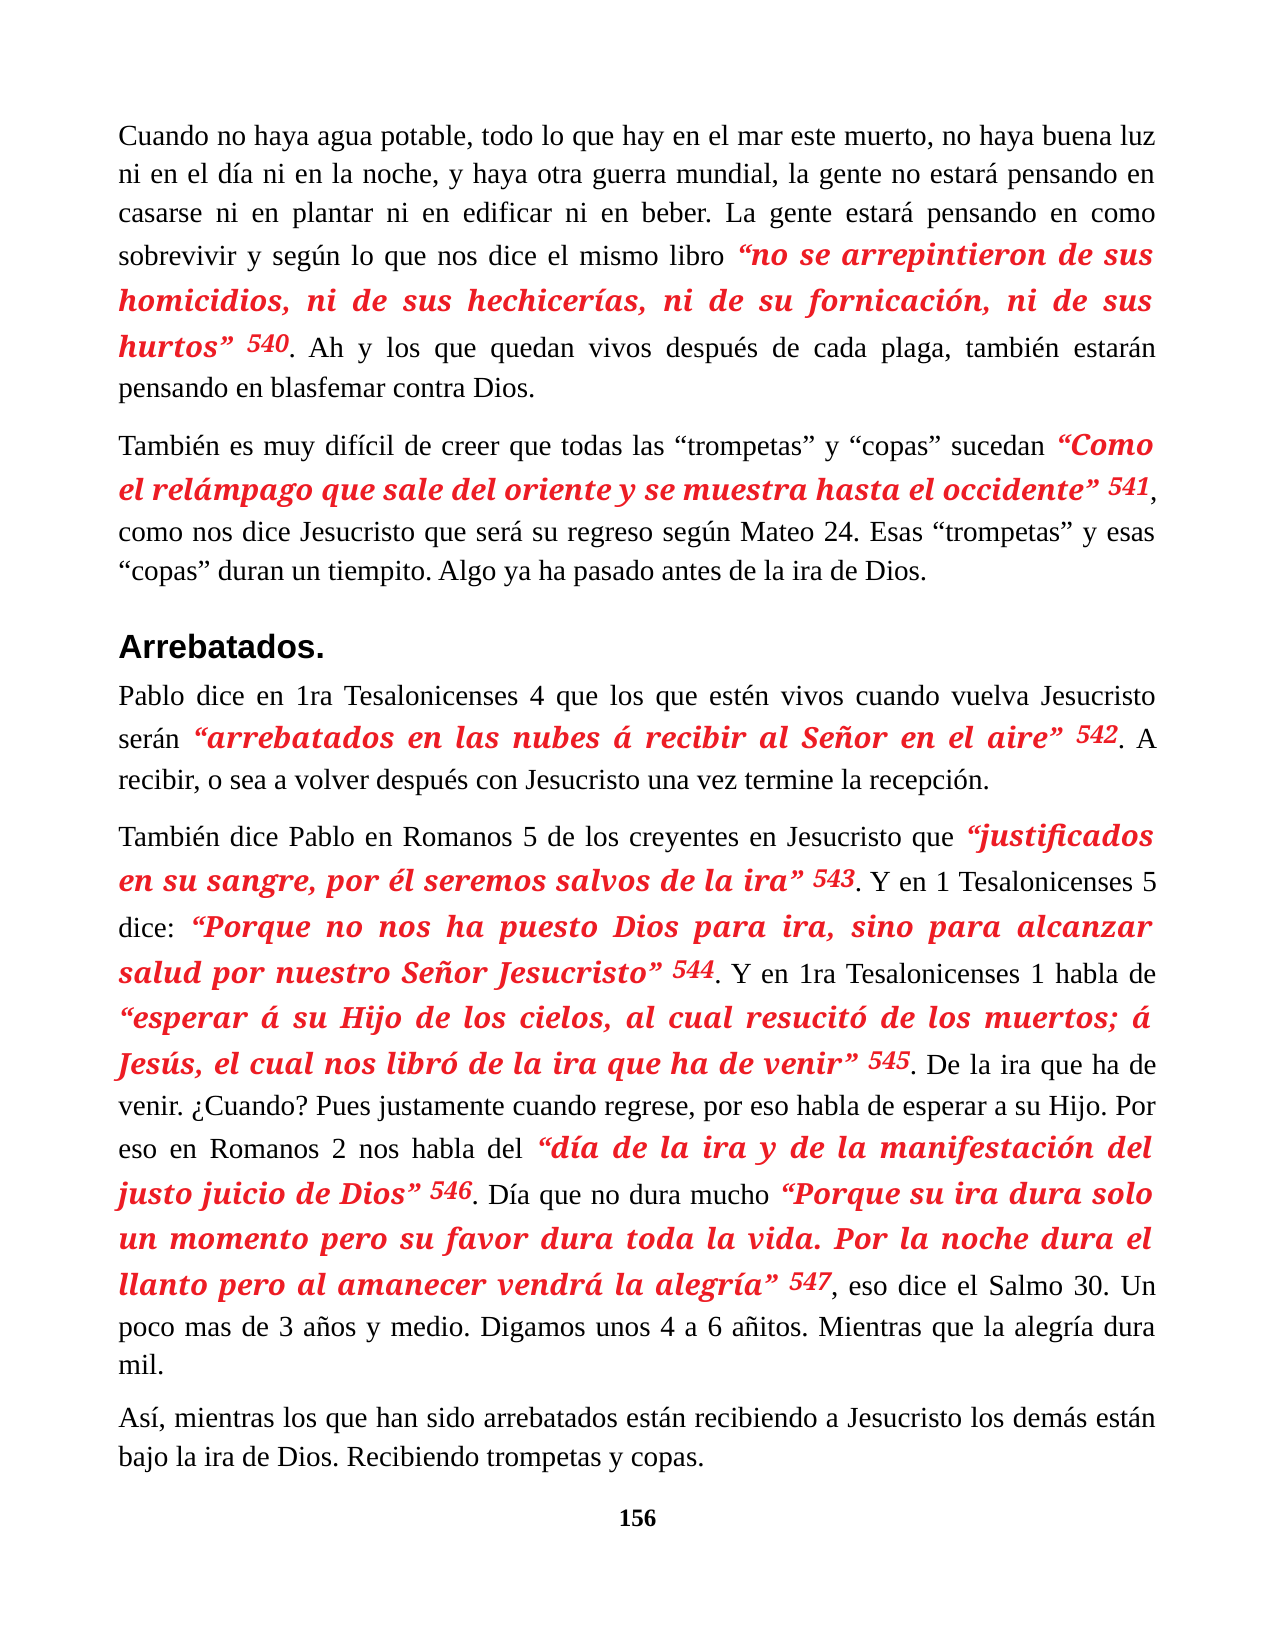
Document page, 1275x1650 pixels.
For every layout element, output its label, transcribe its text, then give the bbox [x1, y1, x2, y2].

text Pablo dice en 1ra Tesalonicenses 4 que los que estén vivos cuando vuelva Jesucristo serán “arrebatados en las nubes á recibir al Señor en el aire” . A recibir, o sea a volver después con Jesucristo una vez termine la recepción. [118, 678, 1157, 795]
text Cuando no haya agua potable, todo lo que hay en el mar este muerto, no haya buena luz ni en el día ni en la noche, y haya otra guerra mundial, la gente no estará pensando en casarse ni en plantar ni en edificar ni en beber. La gente estará pensando en como sobrevivir y según lo que nos dice el mismo libro “no se arrepintieron de sus homicidios, ni de sus hechicerías, ni de su fornicación, ni de sus hurtos” . Ah y los que quedan vivos después de cada plaga, también estarán pensando en blasfemar contra Dios. [118, 118, 1157, 404]
text También es muy difícil de creer que todas las “trompetas” y “copas” sucedan “Como el relámpago que sale del oriente y se muestra hasta el occidente” , como nos dice Jesucristo que será su regreso según Mateo 24. Esas “trompetas” y esas “copas” duran un tiempito. Algo ya ha pasado antes de la ira de Dios. [118, 424, 1157, 586]
text También dice Pablo en Romanos 5 de los creyentes en Jesucristo que “justificados en su sangre, por él seremos salvos de la ira” . Y en 1 Tesalonicenses 5 dice: “Porque no nos ha puesto Dios para ira, sino para alcanzar salud por nuestro Señor Jesucristo” . Y en 1ra Tesalonicenses 1 habla de “esperar á su Hijo de los cielos, al cual resucitó de los muertos; á Jesús, el cual nos libró de la ira que ha de venir” . De la ira que ha de venir. ¿Cuando? Pues justamente cuando regrese, por eso habla de esperar a su Hijo. Por eso en Romanos 2 nos habla del “día de la ira y de la manifestación del justo juicio de Dios” . Día que no dura mucho “Porque su ira dura solo un momento pero su favor dura toda la vida. Por la noche dura el llanto pero al amanecer vendrá la alegría” , eso dice el Salmo 30. Un poco mas de 3 años y medio. Digamos unos 4 a 6 añitos. Mientras que la alegría dura mil. [118, 815, 1157, 1381]
text Así, mientras los que han sido arrebatados están recibiendo a Jesucristo los demás están bajo la ira de Dios. Recibiendo trompetas y copas. [118, 1401, 1157, 1473]
subtitle Arrebatados. [118, 627, 1157, 665]
